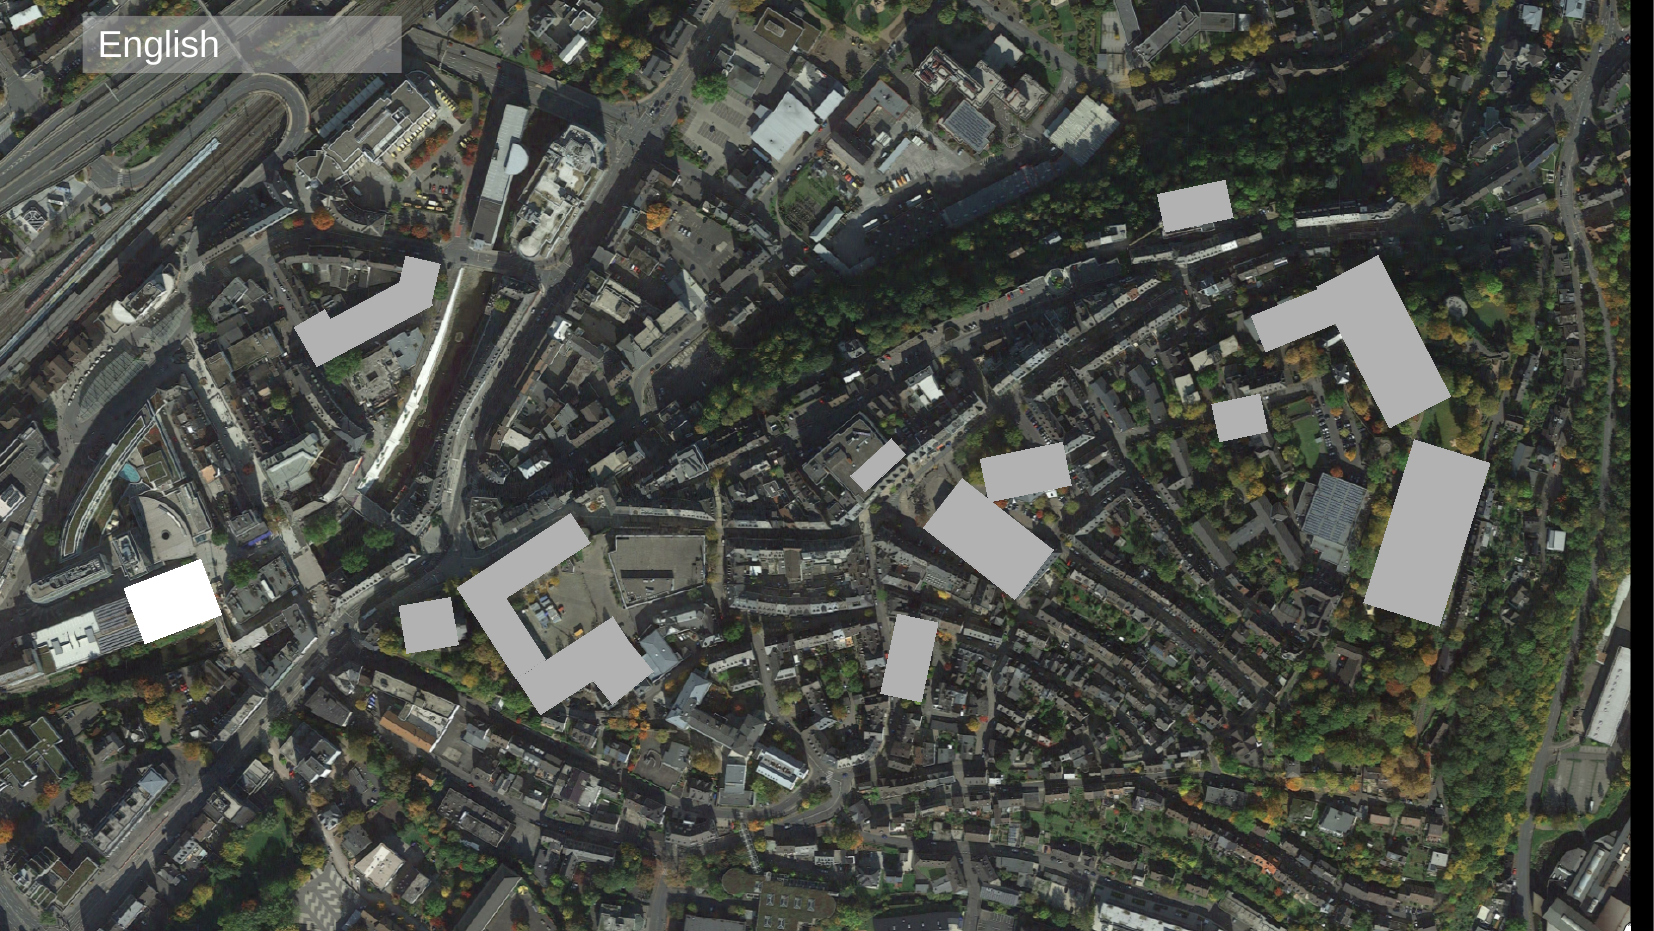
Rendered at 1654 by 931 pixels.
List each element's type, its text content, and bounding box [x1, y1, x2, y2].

text_box [294, 256, 441, 367]
text_box [880, 614, 938, 702]
picture [0, 0, 1654, 931]
text_box [923, 442, 1072, 600]
text_box [1157, 180, 1234, 232]
text_box [1211, 394, 1268, 442]
text_box English [82, 15, 402, 73]
text_box [457, 513, 654, 715]
text_box [1363, 439, 1490, 627]
text_box [1251, 255, 1451, 428]
text_box [124, 559, 222, 644]
text_box [850, 438, 906, 492]
text_box [399, 597, 459, 654]
